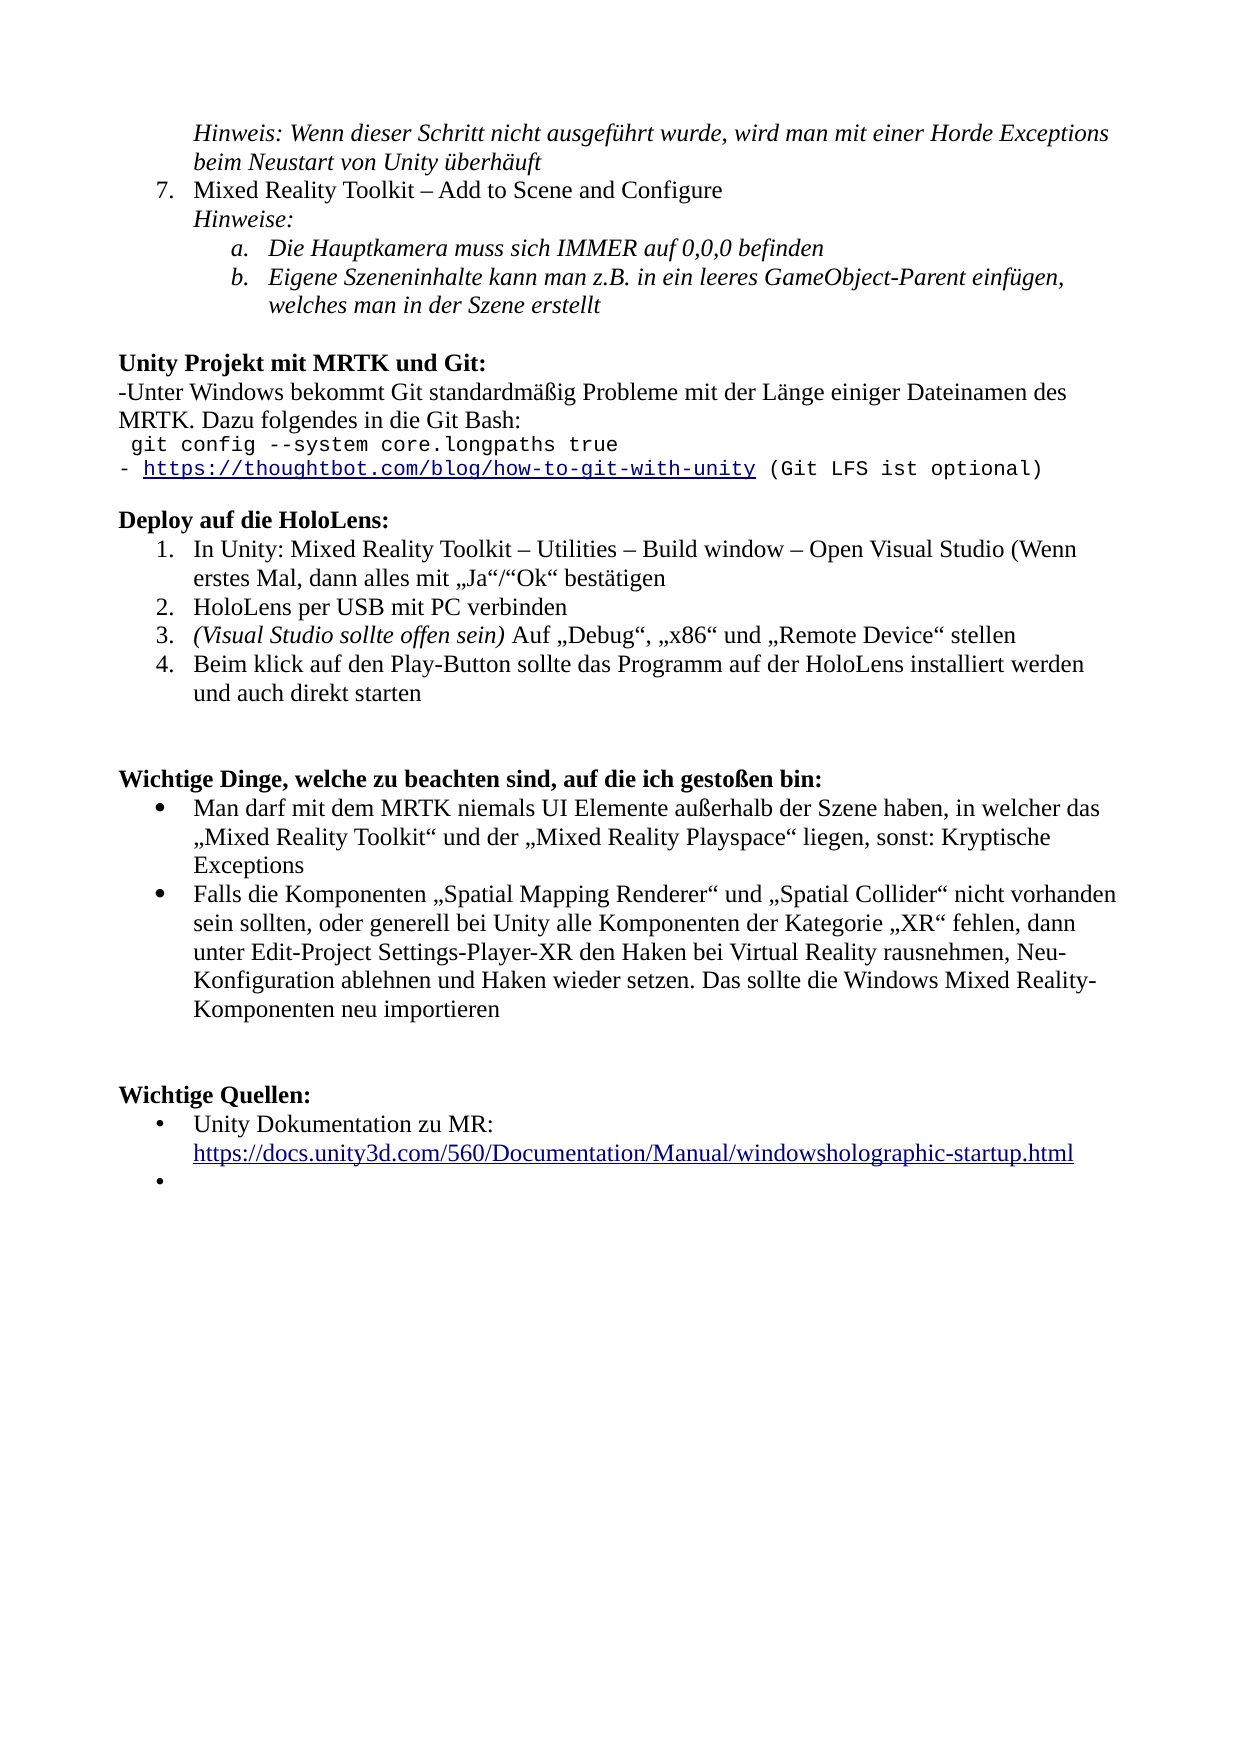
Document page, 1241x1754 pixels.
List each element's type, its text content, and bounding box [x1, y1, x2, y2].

text - https://thoughtbot.com/blog/how-to-git-with-unity (Git LFS ist optional) [118, 458, 1122, 482]
list Falls die Komponenten „Spatial Mapping Renderer“ und „Spatial Collider“ nicht vorhanden sein sollten, oder generell bei Unity alle Komponenten der Kategorie „XR“ fehlen, dann unter Edit-Project Settings-Player-XR den Haken bei Virtual Reality rausnehmen, Neu-Konfiguration ablehnen und Haken wieder setzen. Das sollte die Windows Mixed Reality-Komponenten neu importieren [156, 879, 1122, 1023]
list Unity Dokumentation zu MR: https://docs.unity3d.com/560/Documentation/Manual/windowsholographic-startup.html [156, 1109, 1122, 1167]
text Deploy auf die HoloLens: [118, 505, 1122, 534]
list Mixed Reality Toolkit – Add to Scene and Configure [156, 176, 1122, 204]
list Wichtige Quellen: [118, 1080, 1122, 1109]
list In Unity: Mixed Reality Toolkit – Utilities – Build window – Open Visual Studio (Wenn erstes Mal, dann alles mit „Ja“/“Ok“ bestätigen [156, 534, 1122, 592]
text git config --system core.longpaths true [118, 434, 1122, 458]
list Die Hauptkamera muss sich IMMER auf 0,0,0 befinden [231, 233, 1122, 262]
list Hinweis: Wenn dieser Schritt nicht ausgeführt wurde, wird man mit einer Horde Exceptions beim Neustart von Unity überhäuft [193, 118, 1122, 176]
text -Unter Windows bekommt Git standardmäßig Probleme mit der Länge einiger Dateinamen des MRTK. Dazu folgendes in die Git Bash: [118, 377, 1122, 434]
list Beim klick auf den Play-Button sollte das Programm auf der HoloLens installiert werden und auch direkt starten [156, 649, 1122, 707]
list Eigene Szeneninhalte kann man z.B. in ein leeres GameObject-Parent einfügen, welches man in der Szene erstellt [231, 262, 1122, 319]
list Hinweise: [193, 204, 1122, 233]
text Wichtige Dinge, welche zu beachten sind, auf die ich gestoßen bin: [118, 764, 1122, 793]
list HoloLens per USB mit PC verbinden [156, 592, 1122, 620]
text Unity Projekt mit MRTK und Git: [118, 348, 1122, 377]
list (Visual Studio sollte offen sein) Auf „Debug“, „x86“ und „Remote Device“ stellen [156, 620, 1122, 649]
list Man darf mit dem MRTK niemals UI Elemente außerhalb der Szene haben, in welcher das „Mixed Reality Toolkit“ und der „Mixed Reality Playspace“ liegen, sonst: Kryptische Exceptions [156, 793, 1122, 879]
